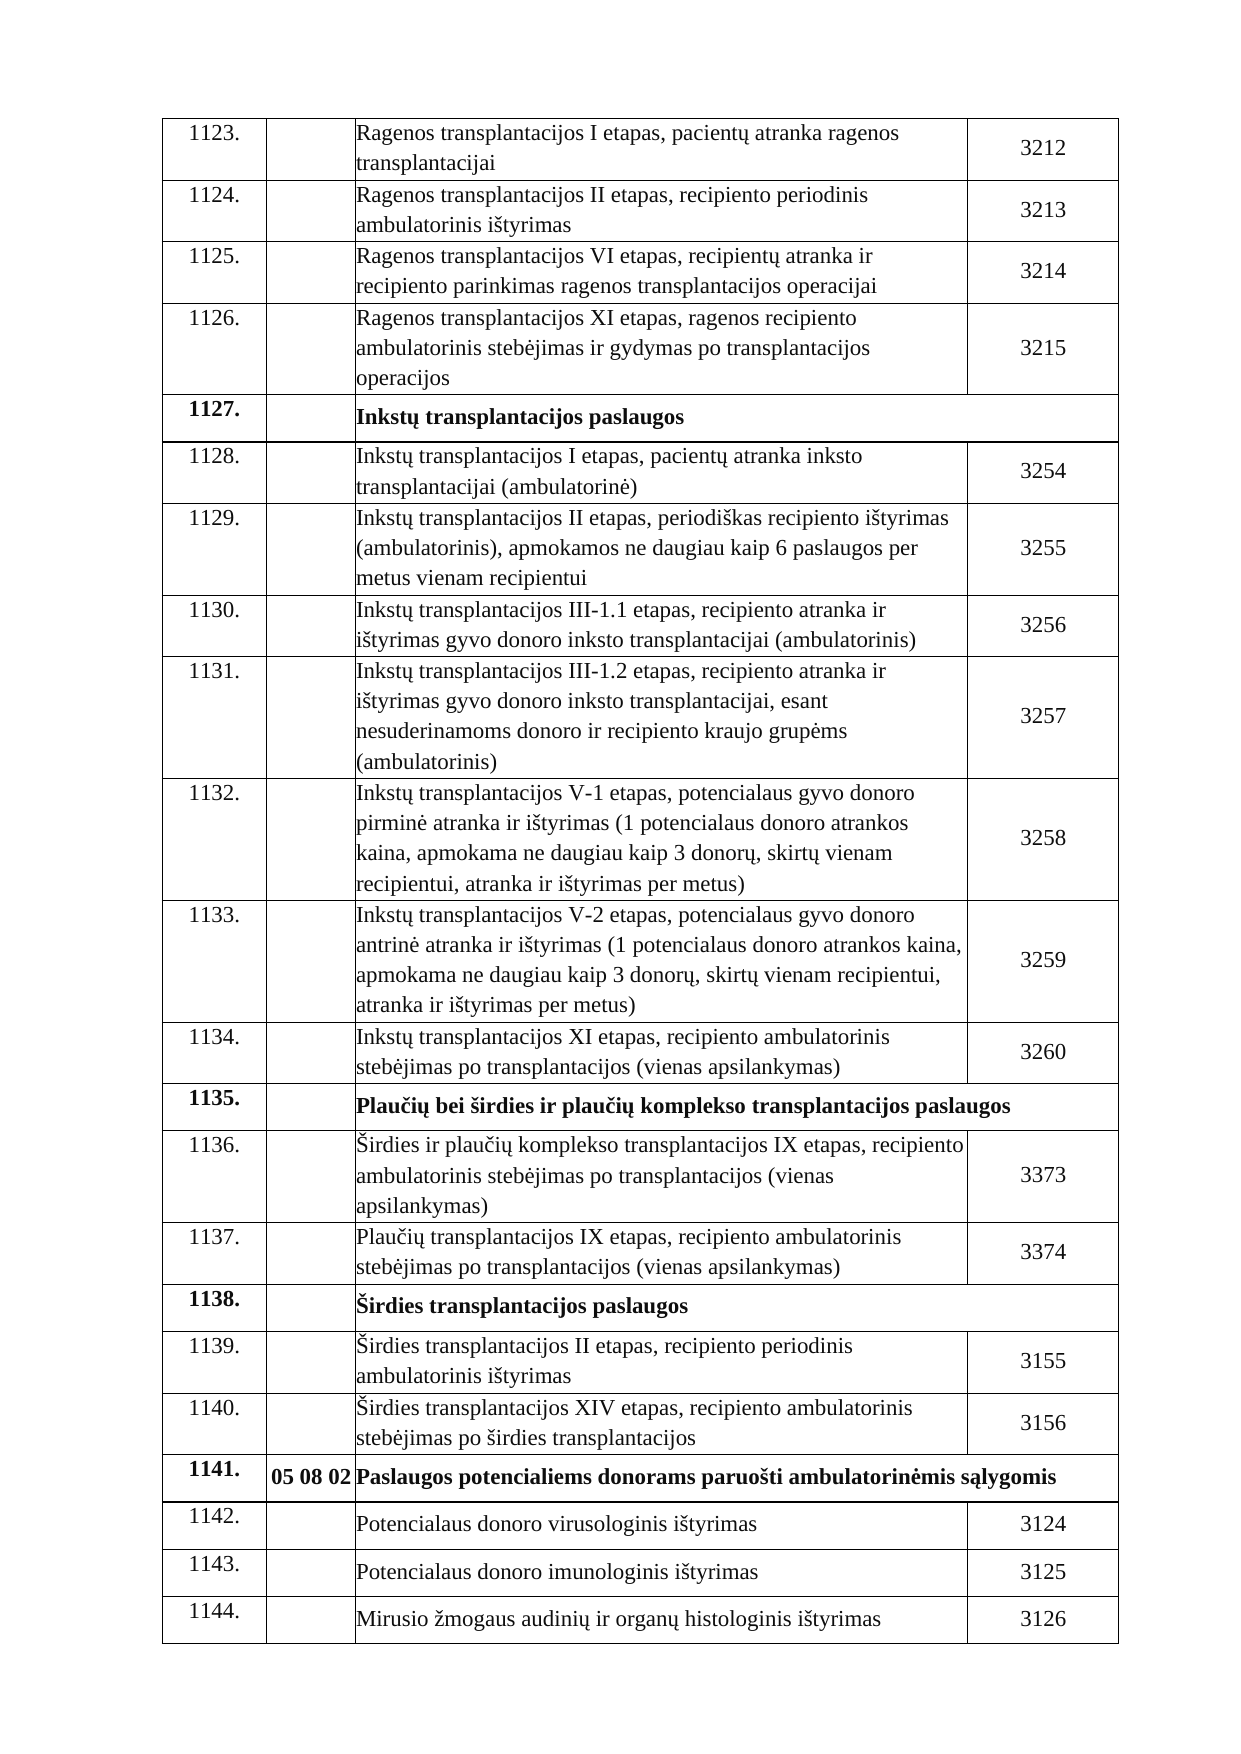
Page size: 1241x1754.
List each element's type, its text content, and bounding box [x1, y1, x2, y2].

table_cell Inkstų transplantacijos III-1.1 etapas, recipiento atranka ir ištyrimas gyvo donoro inksto transplantacijai (ambulatorinis) [356, 596, 967, 656]
table_cell [1142, 241, 1147, 302]
table_cell [1137, 1501, 1142, 1549]
table_cell 1125. [163, 242, 266, 302]
table_cell 3124 [968, 1503, 1118, 1549]
table_cell [1147, 1331, 1164, 1393]
table_cell [1164, 1222, 1240, 1283]
table_cell 1127. [163, 395, 266, 441]
table_cell [1119, 1022, 1137, 1083]
table_cell [267, 395, 355, 441]
table_cell [1119, 1331, 1137, 1393]
table_cell [267, 1023, 355, 1083]
table_cell 3260 [968, 1023, 1118, 1083]
table_cell 3215 [968, 304, 1118, 394]
table_cell 1142. [163, 1503, 266, 1549]
table_cell [1137, 1393, 1142, 1454]
table_cell [267, 1332, 355, 1393]
table_cell [1137, 1454, 1142, 1501]
table_cell [1142, 1284, 1147, 1331]
table_cell Plaučių transplantacijos IX etapas, recipiento ambulatorinis stebėjimas po transplantacijos (vienas apsilankymas) [356, 1223, 967, 1283]
table_cell [1142, 303, 1147, 394]
table_cell 1133. [163, 901, 266, 1022]
table_cell Ragenos transplantacijos II etapas, recipiento periodinis ambulatorinis ištyrimas [356, 181, 967, 241]
table_cell 1136. [163, 1131, 266, 1222]
table_cell [1164, 303, 1240, 394]
table_cell Potencialaus donoro imunologinis ištyrimas [356, 1550, 967, 1596]
table_cell [1147, 778, 1164, 900]
table_cell 1134. [163, 1023, 266, 1083]
table_cell [1142, 1454, 1147, 1501]
table_cell [1164, 1130, 1240, 1222]
table_cell [1147, 595, 1164, 656]
table_cell [1142, 118, 1147, 179]
table_cell [1147, 1501, 1164, 1549]
table_cell 1139. [163, 1332, 266, 1393]
table_cell [1137, 1222, 1142, 1283]
table_cell Ragenos transplantacijos VI etapas, recipientų atranka ir recipiento parinkimas ragenos transplantacijos operacijai [356, 242, 967, 302]
table_cell [267, 1223, 355, 1283]
table_cell [1119, 118, 1137, 179]
table_cell [1142, 441, 1147, 503]
table_cell [1119, 778, 1137, 900]
table_cell [1164, 1331, 1240, 1393]
table_cell [1119, 1596, 1137, 1643]
table_cell Plaučių bei širdies ir plaučių komplekso transplantacijos paslaugos [356, 1084, 1118, 1130]
table_cell [1164, 1393, 1240, 1454]
table_cell [1164, 1596, 1240, 1643]
table_cell [267, 504, 355, 594]
table_cell [1119, 1454, 1137, 1501]
table_cell 3374 [968, 1223, 1118, 1283]
table_cell 1131. [163, 657, 266, 778]
table_cell [1164, 394, 1240, 441]
table_cell [1147, 394, 1164, 441]
table_cell [1137, 303, 1142, 394]
table_cell [1142, 1501, 1147, 1549]
table_cell [267, 596, 355, 656]
table_cell [1137, 1130, 1142, 1222]
table_cell [267, 1285, 355, 1331]
table_cell 1135. [163, 1084, 266, 1130]
table_cell [1119, 1284, 1137, 1331]
table_cell [1147, 656, 1164, 778]
table_cell 3156 [968, 1394, 1118, 1454]
table_cell [1142, 595, 1147, 656]
table_cell [1142, 503, 1147, 594]
table_cell [1164, 595, 1240, 656]
table_cell [267, 1394, 355, 1454]
table_cell 1130. [163, 596, 266, 656]
table_cell 1144. [163, 1597, 266, 1643]
table_cell [1137, 1083, 1142, 1130]
table_cell 1128. [163, 443, 266, 503]
table_cell 1132. [163, 779, 266, 900]
table_cell [1142, 180, 1147, 241]
table_cell [1142, 1549, 1147, 1596]
table_cell [1119, 656, 1137, 778]
table_cell [1147, 441, 1164, 503]
table_cell Inkstų transplantacijos V-2 etapas, potencialaus gyvo donoro antrinė atranka ir ištyrimas (1 potencialaus donoro atrankos kaina, apmokama ne daugiau kaip 3 donorų, skirtų vienam recipientui, atranka ir ištyrimas per metus) [356, 901, 967, 1022]
table_cell [267, 657, 355, 778]
table_cell [1147, 1022, 1164, 1083]
table_cell [1142, 1331, 1147, 1393]
table_cell 3254 [968, 443, 1118, 503]
table_cell [1119, 303, 1137, 394]
table_cell [1137, 118, 1142, 179]
table_cell [1119, 1393, 1137, 1454]
table_cell [1137, 394, 1142, 441]
table_cell [1142, 656, 1147, 778]
table_cell [1119, 1549, 1137, 1596]
table_cell [1164, 241, 1240, 302]
table_cell [1147, 1284, 1164, 1331]
table_cell [1142, 1596, 1147, 1643]
table_cell Širdies ir plaučių komplekso transplantacijos IX etapas, recipiento ambulatorinis stebėjimas po transplantacijos (vienas apsilankymas) [356, 1131, 967, 1222]
table_cell [1137, 1596, 1142, 1643]
table_cell [1164, 118, 1240, 179]
table_cell [1137, 441, 1142, 503]
table_cell 1137. [163, 1223, 266, 1283]
table_cell [1119, 441, 1137, 503]
table_cell [1119, 180, 1137, 241]
table_cell 3255 [968, 504, 1118, 594]
table_cell 3256 [968, 596, 1118, 656]
table_cell [1119, 1083, 1137, 1130]
table_cell [1119, 503, 1137, 594]
table_cell 3259 [968, 901, 1118, 1022]
table_cell [267, 242, 355, 302]
table_cell Inkstų transplantacijos XI etapas, recipiento ambulatorinis stebėjimas po transplantacijos (vienas apsilankymas) [356, 1023, 967, 1083]
table_cell [267, 1084, 355, 1130]
table_cell 3213 [968, 181, 1118, 241]
table_cell [267, 304, 355, 394]
table_cell Mirusio žmogaus audinių ir organų histologinis ištyrimas [356, 1597, 967, 1643]
table_cell Potencialaus donoro virusologinis ištyrimas [356, 1503, 967, 1549]
table_cell Inkstų transplantacijos V-1 etapas, potencialaus gyvo donoro pirminė atranka ir ištyrimas (1 potencialaus donoro atrankos kaina, apmokama ne daugiau kaip 3 donorų, skirtų vienam recipientui, atranka ir ištyrimas per metus) [356, 779, 967, 900]
table_cell [1147, 1393, 1164, 1454]
table_cell [1119, 241, 1137, 302]
table_cell [1137, 1022, 1142, 1083]
table_cell 3258 [968, 779, 1118, 900]
table_cell Inkstų transplantacijos II etapas, periodiškas recipiento ištyrimas (ambulatorinis), apmokamos ne daugiau kaip 6 paslaugos per metus vienam recipientui [356, 504, 967, 594]
table_cell 3126 [968, 1597, 1118, 1643]
table_cell Širdies transplantacijos paslaugos [356, 1285, 1118, 1331]
table_cell [1164, 778, 1240, 900]
table_cell [1142, 900, 1147, 1022]
table_cell [1137, 656, 1142, 778]
table_cell [1147, 118, 1164, 179]
table_cell [1164, 1501, 1240, 1549]
table_cell [1137, 241, 1142, 302]
table_cell [1142, 1083, 1147, 1130]
table_cell [267, 443, 355, 503]
table_cell [1147, 900, 1164, 1022]
table_cell [1147, 180, 1164, 241]
table_cell [1137, 595, 1142, 656]
table_cell [1164, 180, 1240, 241]
table_cell Ragenos transplantacijos XI etapas, ragenos recipiento ambulatorinis stebėjimas ir gydymas po transplantacijos operacijos [356, 304, 967, 394]
table_cell [1142, 1393, 1147, 1454]
table_cell [1142, 394, 1147, 441]
table_cell [1119, 394, 1137, 441]
table_cell 1141. [163, 1455, 266, 1501]
table_cell [267, 901, 355, 1022]
table_cell [267, 1550, 355, 1596]
table_cell [1137, 900, 1142, 1022]
table_cell [1147, 1130, 1164, 1222]
table_cell [1142, 1022, 1147, 1083]
table_cell [1164, 441, 1240, 503]
table_cell [267, 779, 355, 900]
table_cell [1119, 595, 1137, 656]
table_cell [267, 181, 355, 241]
table_cell [1119, 1222, 1137, 1283]
table_cell Inkstų transplantacijos paslaugos [356, 395, 1118, 441]
table_cell 1138. [163, 1285, 266, 1331]
table_cell 1143. [163, 1550, 266, 1596]
table_cell [1164, 1083, 1240, 1130]
table_cell [1142, 1130, 1147, 1222]
table_cell [1119, 900, 1137, 1022]
table_cell [1164, 900, 1240, 1022]
table_cell [1137, 1284, 1142, 1331]
table_cell 05 08 02 [267, 1455, 355, 1501]
table_cell [1164, 656, 1240, 778]
table_cell [1164, 1549, 1240, 1596]
table_cell [1142, 1222, 1147, 1283]
table_cell [1137, 1331, 1142, 1393]
table_cell Ragenos transplantacijos I etapas, pacientų atranka ragenos transplantacijai [356, 119, 967, 179]
table_cell 3212 [968, 119, 1118, 179]
table_cell 3214 [968, 242, 1118, 302]
table_cell 3125 [968, 1550, 1118, 1596]
table_cell [267, 1131, 355, 1222]
table_cell Inkstų transplantacijos III-1.2 etapas, recipiento atranka ir ištyrimas gyvo donoro inksto transplantacijai, esant nesuderinamoms donoro ir recipiento kraujo grupėms (ambulatorinis) [356, 657, 967, 778]
table_cell 1126. [163, 304, 266, 394]
table_cell [267, 1597, 355, 1643]
table_cell [1147, 1454, 1164, 1501]
table_cell [1164, 1454, 1240, 1501]
table_cell [1147, 503, 1164, 594]
table_cell 3257 [968, 657, 1118, 778]
table_cell [267, 1503, 355, 1549]
table_cell [1147, 1083, 1164, 1130]
table_cell Paslaugos potencialiems donorams paruošti ambulatorinėmis sąlygomis [356, 1455, 1118, 1501]
table_cell Širdies transplantacijos XIV etapas, recipiento ambulatorinis stebėjimas po širdies transplantacijos [356, 1394, 967, 1454]
table_cell 1123. [163, 119, 266, 179]
table_cell [267, 119, 355, 179]
table_cell [1164, 1284, 1240, 1331]
table_cell Inkstų transplantacijos I etapas, pacientų atranka inksto transplantacijai (ambulatorinė) [356, 443, 967, 503]
table_cell [1164, 1022, 1240, 1083]
table_cell [1119, 1130, 1137, 1222]
table_cell [1137, 503, 1142, 594]
table_cell [1147, 241, 1164, 302]
table_cell 1129. [163, 504, 266, 594]
table_cell [1142, 778, 1147, 900]
table_cell 3155 [968, 1332, 1118, 1393]
table_cell 1124. [163, 181, 266, 241]
table_cell [1147, 1549, 1164, 1596]
table_cell [1147, 1222, 1164, 1283]
table_cell [1137, 1549, 1142, 1596]
table_cell [1137, 180, 1142, 241]
table_cell [1147, 1596, 1164, 1643]
table_cell [1137, 778, 1142, 900]
table_cell [1147, 303, 1164, 394]
table_cell Širdies transplantacijos II etapas, recipiento periodinis ambulatorinis ištyrimas [356, 1332, 967, 1393]
table_cell [1119, 1501, 1137, 1549]
table_cell [1164, 503, 1240, 594]
table_cell 3373 [968, 1131, 1118, 1222]
table_cell 1140. [163, 1394, 266, 1454]
